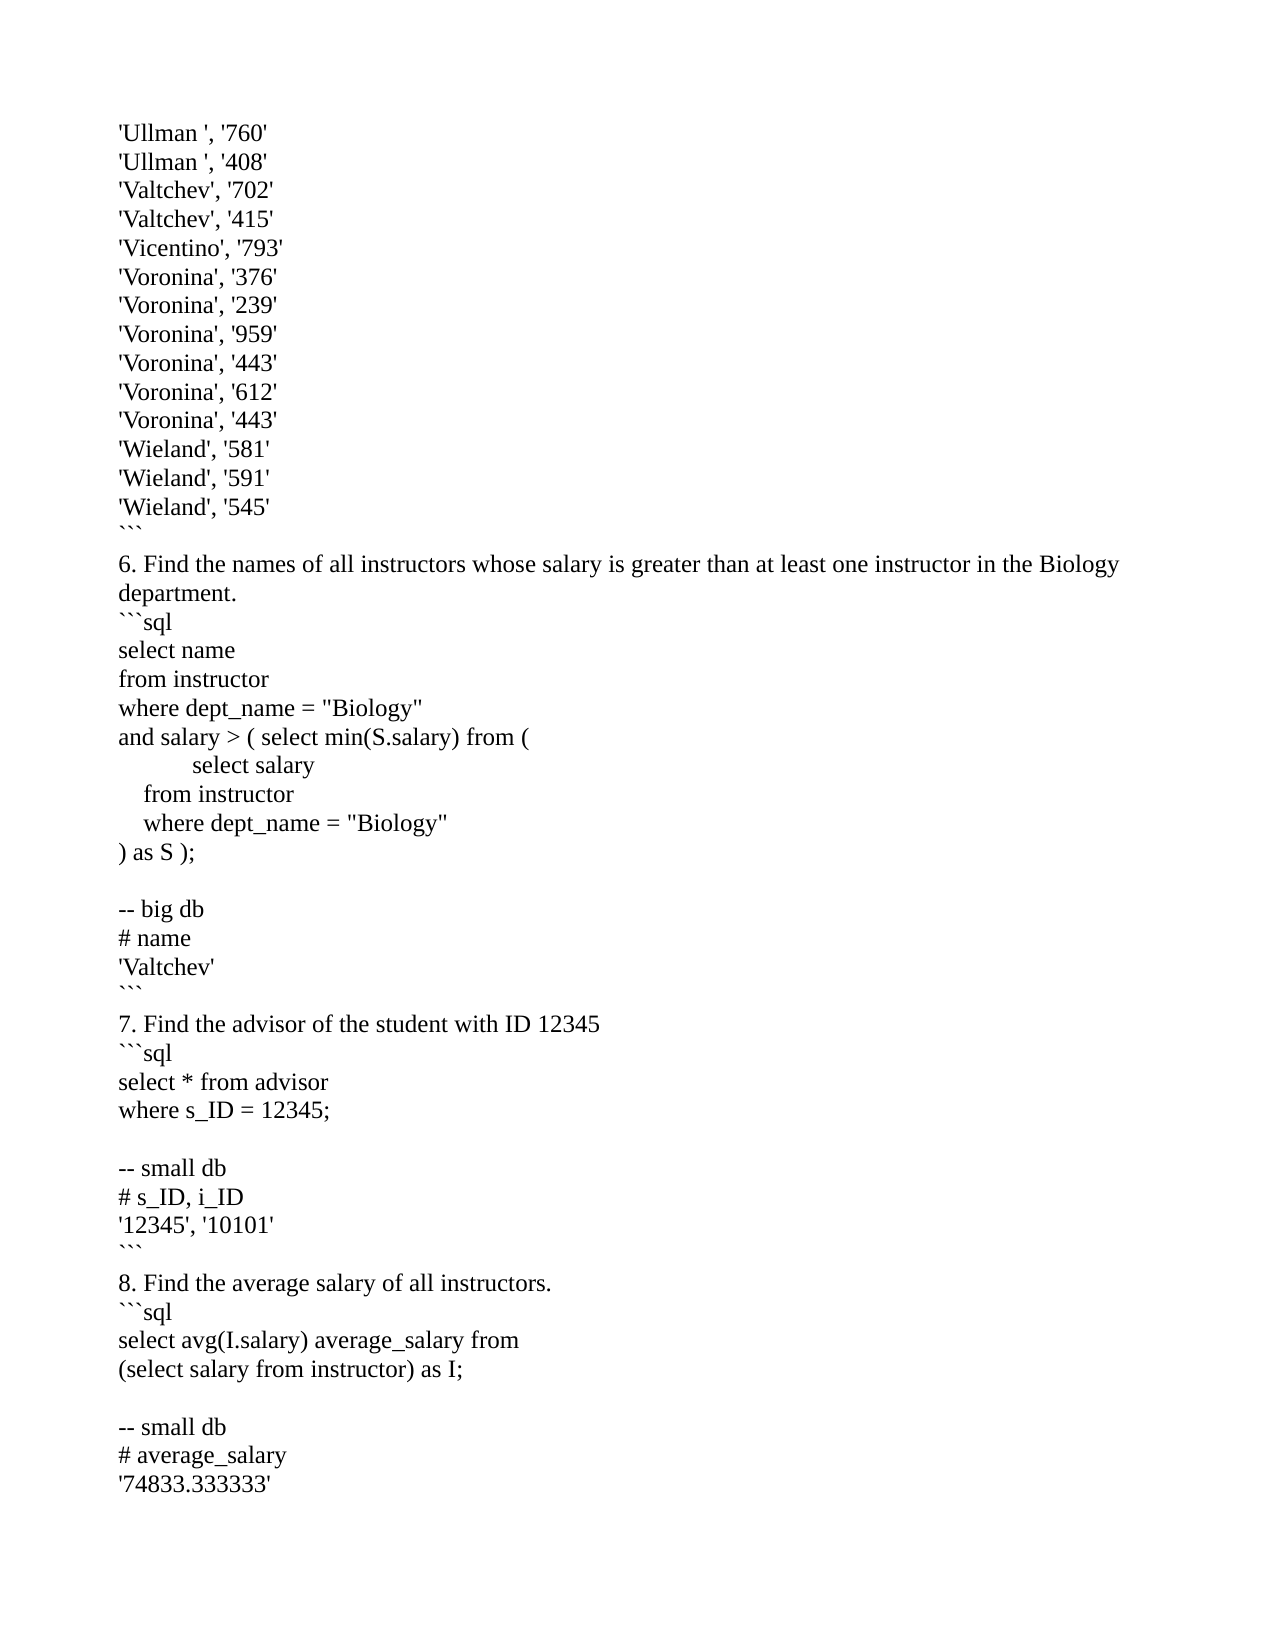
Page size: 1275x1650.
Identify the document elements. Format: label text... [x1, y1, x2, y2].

text from instructor [118, 664, 1157, 693]
text 'Voronina', '239' [118, 291, 1157, 319]
text 8. Find the average salary of all instructors. [118, 1268, 1157, 1297]
text 'Valtchev', '702' [118, 176, 1157, 204]
text -- big db [118, 894, 1157, 923]
text # s_ID, i_ID [118, 1182, 1157, 1211]
text 'Valtchev' [118, 952, 1157, 981]
text (select salary from instructor) as I; [118, 1354, 1157, 1383]
text where s_ID = 12345; [118, 1096, 1157, 1124]
text '12345', '10101' [118, 1211, 1157, 1239]
text -- small db [118, 1412, 1157, 1441]
text 'Voronina', '612' [118, 377, 1157, 406]
text select name [118, 636, 1157, 664]
text 'Wieland', '591' [118, 463, 1157, 492]
text from instructor [118, 779, 1157, 808]
text 'Voronina', '959' [118, 319, 1157, 348]
text 'Ullman ', '408' [118, 147, 1157, 176]
text ```sql [118, 1038, 1157, 1067]
text where dept_name = "Biology" [118, 808, 1157, 837]
text '74833.333333' [118, 1469, 1157, 1498]
text 'Vicentino', '793' [118, 233, 1157, 262]
text select * from advisor [118, 1067, 1157, 1096]
text ) as S ); [118, 837, 1157, 866]
text # name [118, 923, 1157, 952]
text department. [118, 578, 1157, 607]
text ```sql [118, 607, 1157, 636]
text 7. Find the advisor of the student with ID 12345 [118, 1009, 1157, 1038]
text 'Ullman ', '760' [118, 118, 1157, 147]
text ```sql [118, 1297, 1157, 1326]
text ``` [118, 981, 1157, 1009]
text 6. Find the names of all instructors whose salary is greater than at least one instructor in the Biology [118, 549, 1157, 578]
text 'Wieland', '545' [118, 492, 1157, 521]
text 'Voronina', '376' [118, 262, 1157, 291]
text 'Voronina', '443' [118, 348, 1157, 377]
text and salary > ( select min(S.salary) from ( [118, 722, 1157, 751]
text 'Wieland', '581' [118, 434, 1157, 463]
text ``` [118, 1239, 1157, 1268]
text 'Voronina', '443' [118, 406, 1157, 434]
text select avg(I.salary) average_salary from [118, 1326, 1157, 1354]
text 'Valtchev', '415' [118, 204, 1157, 233]
text ``` [118, 521, 1157, 549]
text where dept_name = "Biology" [118, 693, 1157, 722]
text -- small db [118, 1153, 1157, 1182]
text select salary [118, 751, 1157, 779]
text # average_salary [118, 1441, 1157, 1469]
